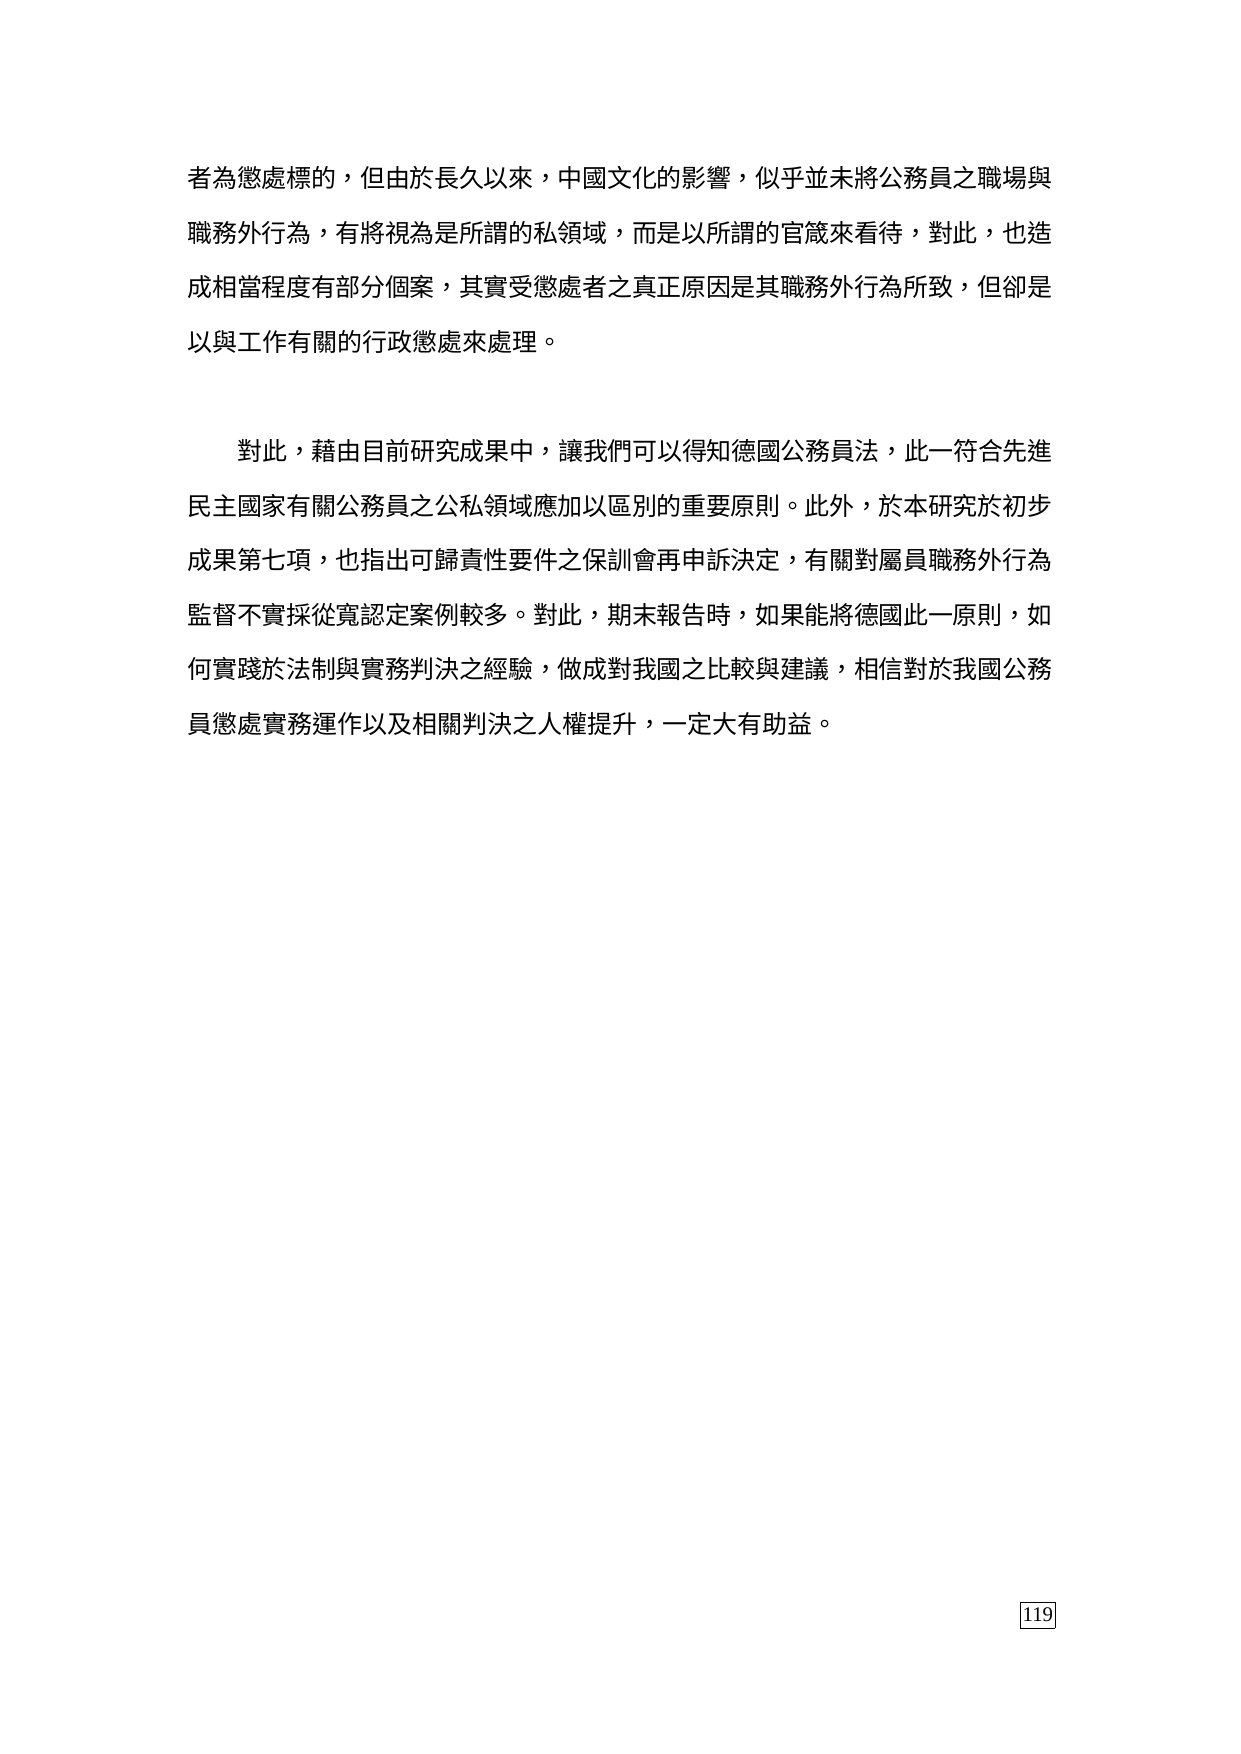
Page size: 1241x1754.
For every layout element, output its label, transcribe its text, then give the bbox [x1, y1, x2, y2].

text 對此，藉由目前研究成果中，讓我們可以得知德國公務員法，此一符合先進民主國家有關公務員之公私領域應加以區別的重要原則。此外，於本研究於初步成果第七項，也指出可歸責性要件之保訓會再申訴決定，有關對屬員職務外行為監督不實採從寬認定案例較多。對此，期末報告時，如果能將德國此一原則，如何實踐於法制與實務判決之經驗，做成對我國之比較與建議，相信對於我國公務員懲處實務運作以及相關判決之人權提升，一定大有助益。 [187, 434, 1054, 740]
text 者為懲處標的，但由於長久以來，中國文化的影響，似乎並未將公務員之職場與職務外行為，有將視為是所謂的私領域，而是以所謂的官箴來看待，對此，也造成相當程度有部分個案，其實受懲處者之真正原因是其職務外行為所致，但卻是以與工作有關的行政懲處來處理。 [187, 161, 1054, 358]
